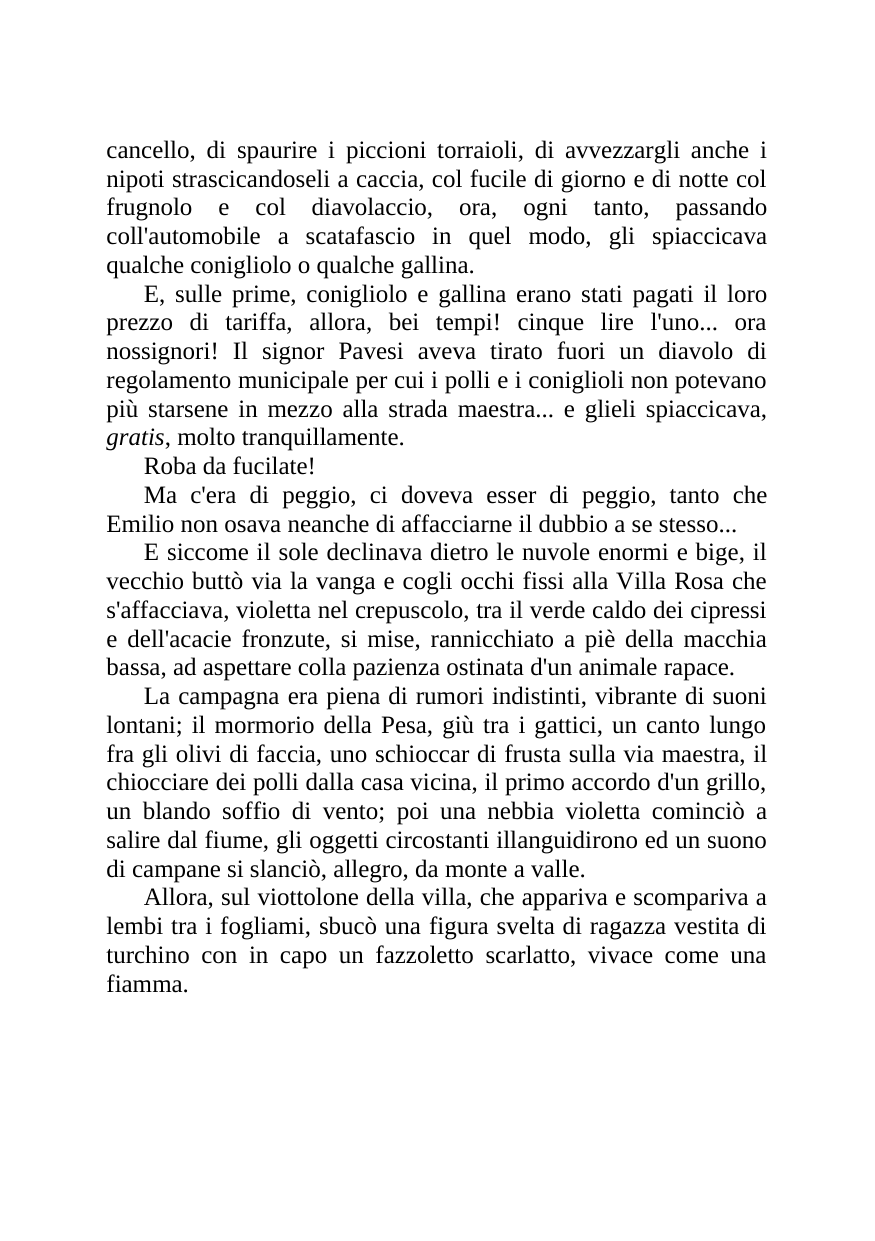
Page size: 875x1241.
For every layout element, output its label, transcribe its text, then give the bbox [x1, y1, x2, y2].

text cancello, di spaurire i piccioni torraioli, di avvezzargli anche i nipoti strascicandoseli a caccia, col fucile di giorno e di notte col frugnolo e col diavolaccio, ora, ogni tanto, passando coll'automobile a scatafascio in quel modo, gli spiaccicava qualche conigliolo o qualche gallina. [106, 135, 768, 279]
text E siccome il sole declinava dietro le nuvole enormi e bige, il vecchio buttò via la vanga e cogli occhi fissi alla Villa Rosa che s'affacciava, violetta nel crepuscolo, tra il verde caldo dei cipressi e dell'acacie fronzute, si mise, rannicchiato a piè della macchia bassa, ad aspettare colla pazienza ostinata d'un animale rapace. [106, 537, 768, 681]
text La campagna era piena di rumori indistinti, vibrante di suoni lontani; il mormorio della Pesa, giù tra i gattici, un canto lungo fra gli olivi di faccia, uno schioccar di frusta sulla via maestra, il chiocciare dei polli dalla casa vicina, il primo accordo d'un grillo, un blando soffio di vento; poi una nebbia violetta cominciò a salire dal fiume, gli oggetti circostanti illanguidirono ed un suono di campane si slanciò, allegro, da monte a valle. [106, 681, 768, 882]
text Allora, sul viottolone della villa, che appariva e scompariva a lembi tra i fogliami, sbucò una figura svelta di ragazza vestita di turchino con in capo un fazzoletto scarlatto, vivace come una fiamma. [106, 882, 768, 997]
text Ma c'era di peggio, ci doveva esser di peggio, tanto che Emilio non osava neanche di affacciarne il dubbio a se stesso... [106, 480, 768, 537]
text E, sulle prime, conigliolo e gallina erano stati pagati il loro prezzo di tariffa, allora, bei tempi! cinque lire l'uno... ora nossignori! Il signor Pavesi aveva tirato fuori un diavolo di regolamento municipale per cui i polli e i coniglioli non potevano più starsene in mezzo alla strada maestra... e glieli spiaccicava, gratis, molto tranquillamente. [106, 279, 768, 451]
text Roba da fucilate! [106, 451, 768, 480]
